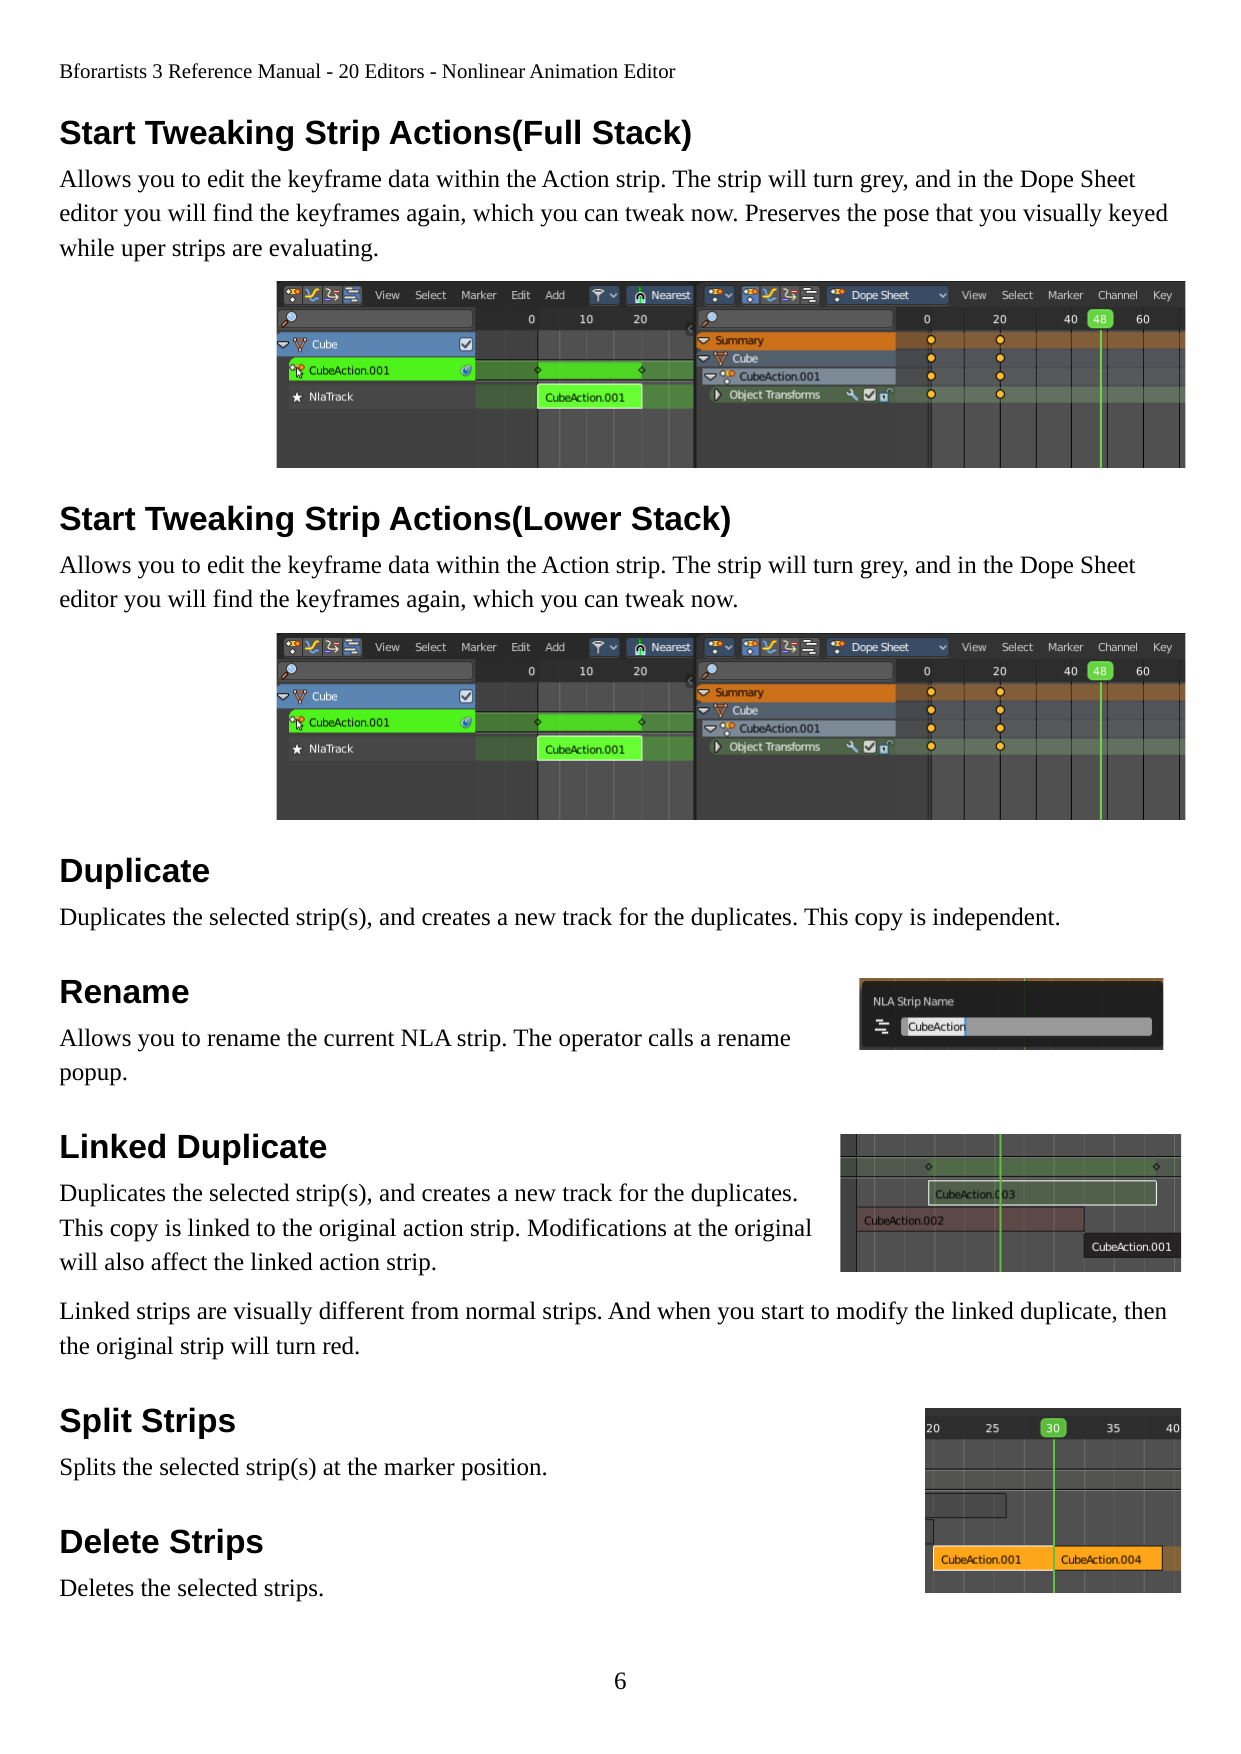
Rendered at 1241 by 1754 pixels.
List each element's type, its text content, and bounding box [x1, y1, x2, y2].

picture [840, 1134, 1182, 1272]
picture [859, 978, 1164, 1050]
text Duplicates the selected strip(s), and creates a new track for the duplicates. This copy is linked to the original action strip. Modifications at the original will also affect the linked action strip. [59, 1178, 1181, 1276]
subtitle Linked Duplicate [59, 1127, 1181, 1166]
subtitle Duplicate [59, 851, 1181, 889]
text Allows you to rename the current NLA strip. The operator calls a rename popup. [59, 1023, 1181, 1086]
text Duplicates the selected strip(s), and creates a new track for the duplicates. This copy is independent. [59, 902, 1181, 931]
subtitle Start Tweaking Strip Actions(Lower Stack) [59, 499, 1181, 537]
text Splits the selected strip(s) at the marker position. [59, 1452, 925, 1481]
subtitle Rename [59, 972, 1181, 1010]
text Allows you to edit the keyframe data within the Action strip. The strip will turn grey, and in the Dope Sheet editor you will find the keyframes again, which you can tweak now. [59, 550, 1181, 613]
subtitle Split Strips [59, 1401, 1181, 1439]
subtitle Start Tweaking Strip Actions(Full Stack) [59, 113, 1181, 151]
text Deletes the selected strips. [59, 1573, 1181, 1602]
picture [276, 281, 1186, 468]
text Linked strips are visually different from normal strips. And when you start to modify the linked duplicate, then the original strip will turn red. [59, 1296, 1181, 1359]
picture [276, 633, 1186, 820]
subtitle Delete Strips [59, 1522, 925, 1560]
text Allows you to edit the keyframe data within the Action strip. The strip will turn grey, and in the Dope Sheet editor you will find the keyframes again, which you can tweak now. Preserves the pose that you visually keyed while uper strips are evaluating. [59, 164, 1181, 261]
picture [925, 1408, 1182, 1593]
